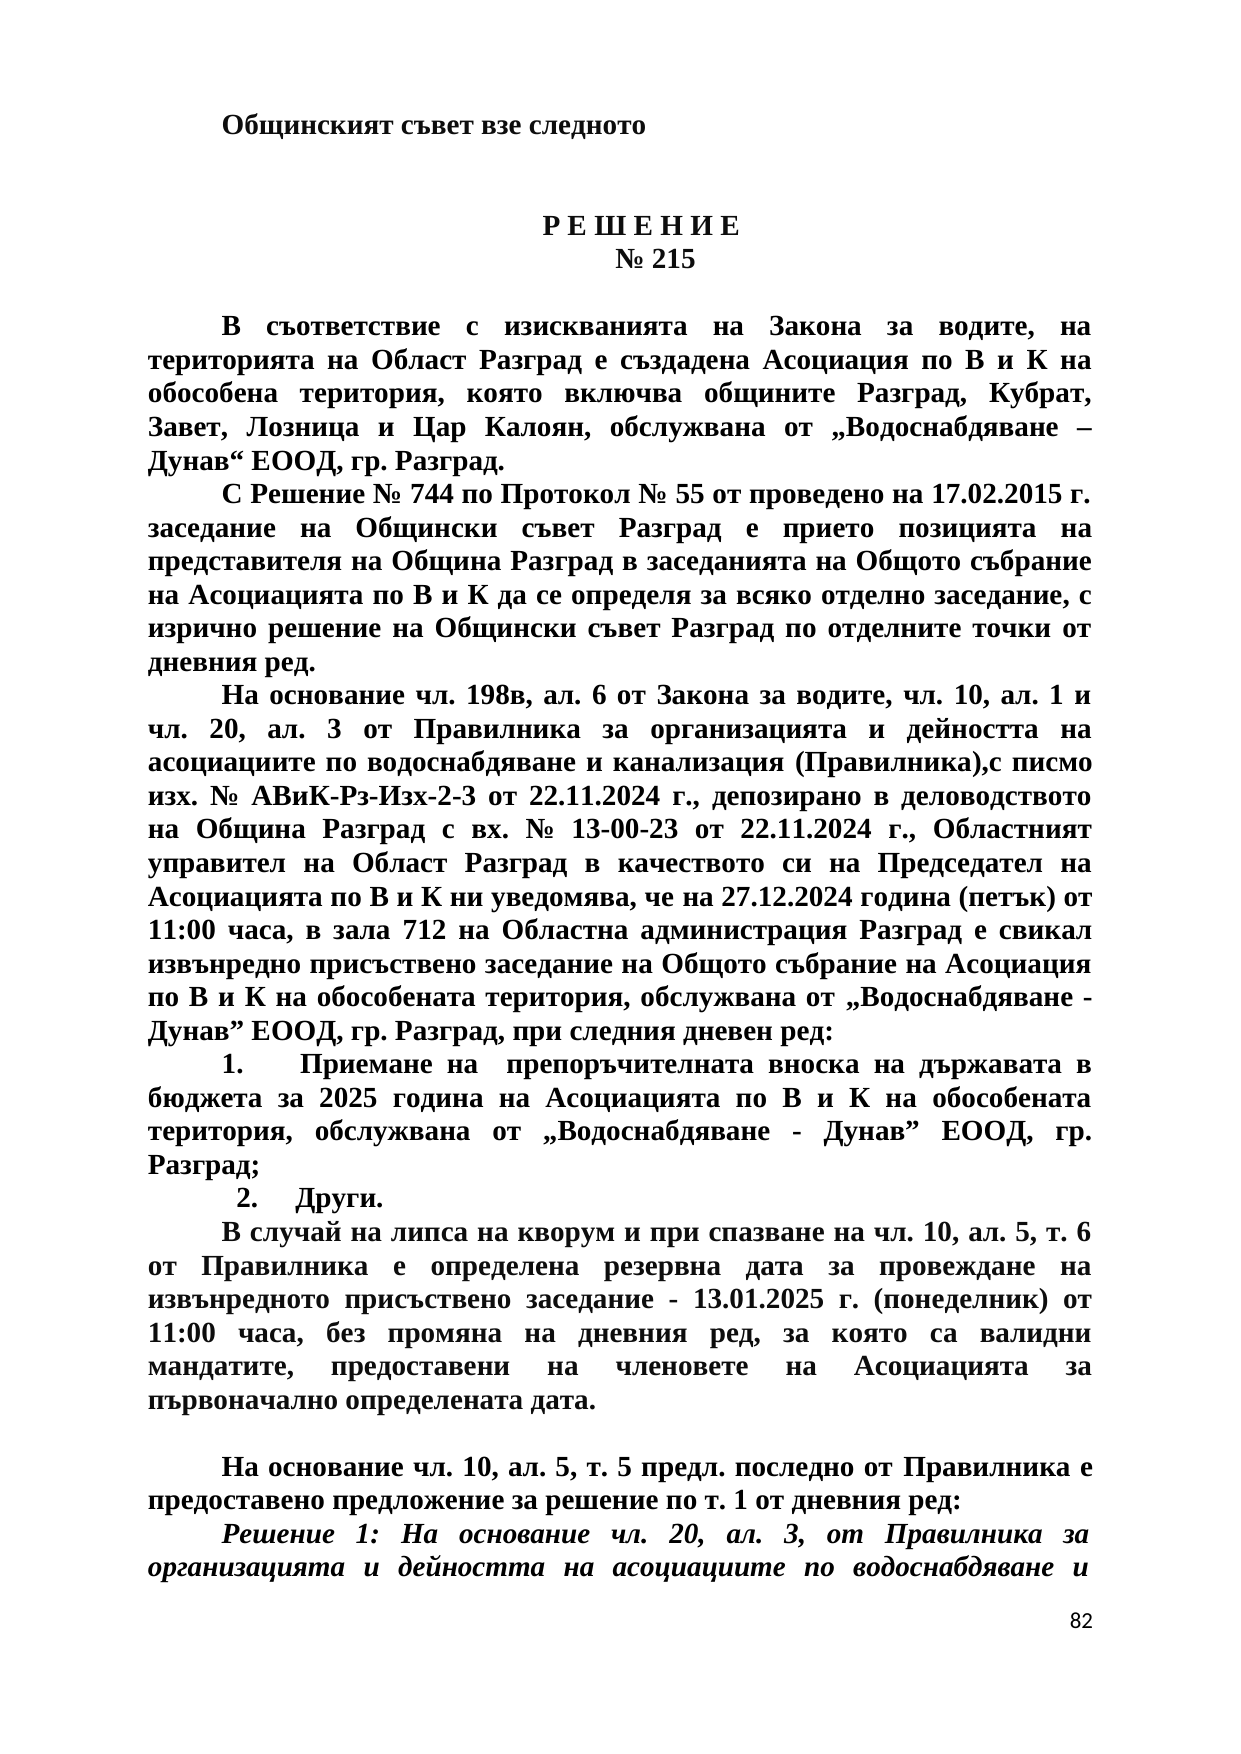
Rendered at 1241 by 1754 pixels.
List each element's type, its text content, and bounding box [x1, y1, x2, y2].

text С Решение № 744 по Протокол № 55 от проведено на 17.02.2015 г. заседание на Общински съвет Разград е прието позицията на представителя на Община Разград в заседанията на Общото събрание на Асоциацията по В и К да се определя за всяко отделно заседание, с изрично решение на Общински съвет Разград по отделните точки от дневния ред. [148, 476, 1093, 677]
subtitle № 215 [148, 241, 1093, 275]
text В случай на липса на кворум и при спазване на чл. 10, ал. 5, т. 6 от Правилника е определена резервна дата за провеждане на извънредното присъствено заседание - 13.01.2025 г. (понеделник) от 11:00 часа, без промяна на дневния ред, за която са валидни мандатите, предоставени на членовете на Асоциацията за първоначално определената дата. [148, 1214, 1093, 1415]
text Решение 1: На основание чл. 20, ал. 3, от Правилника за организацията и дейността на асоциациите по водоснабдяване и [148, 1516, 1093, 1583]
text На основание чл. 198в, ал. 6 от Закона за водите, чл. 10, ал. 1 и чл. 20, ал. 3 от Правилника за организацията и дейността на асоциациите по водоснабдяване и канализация (Правилника),с писмо изх. № АВиК-Рз-Изх-2-3 от 22.11.2024 г., депозирано в деловодството на Община Разград с вх. № 13-00-23 от 22.11.2024 г., Областният управител на Област Разград в качеството си на Председател на Асоциацията по В и К ни уведомява, че на 27.12.2024 година (петък) от 11:00 часа, в зала 712 на Областна администрация Разград е свикал извънредно присъствено заседание на Общото събрание на Асоциация по В и К на обособената територия, обслужвана от „Водоснабдяване - Дунав” ЕООД, гр. Разград, при следния дневен ред: [148, 677, 1093, 1046]
text На основание чл. 10, ал. 5, т. 5 предл. последно от Правилника е предоставено предложение за решение по т. 1 от дневния ред: [148, 1449, 1093, 1516]
subtitle Общинският съвет взе следното [148, 107, 1093, 141]
text 1. Приемане на препоръчителната вноска на държавата в бюджета за 2025 година на Асоциацията по В и К на обособената територия, обслужвана от „Водоснабдяване - Дунав” ЕООД, гр. Разград; [148, 1046, 1093, 1181]
text 2. Други. [148, 1181, 1093, 1214]
subtitle Р Е Ш Е Н И Е [148, 208, 1093, 241]
text В съответствие с изискванията на Закона за водите, на територията на Област Разград е създадена Асоциация по В и К на обособена територия, която включва общините Разград, Кубрат, Завет, Лозница и Цар Калоян, обслужвана от „Водоснабдяване – Дунав“ ЕООД, гр. Разград. [148, 308, 1093, 476]
